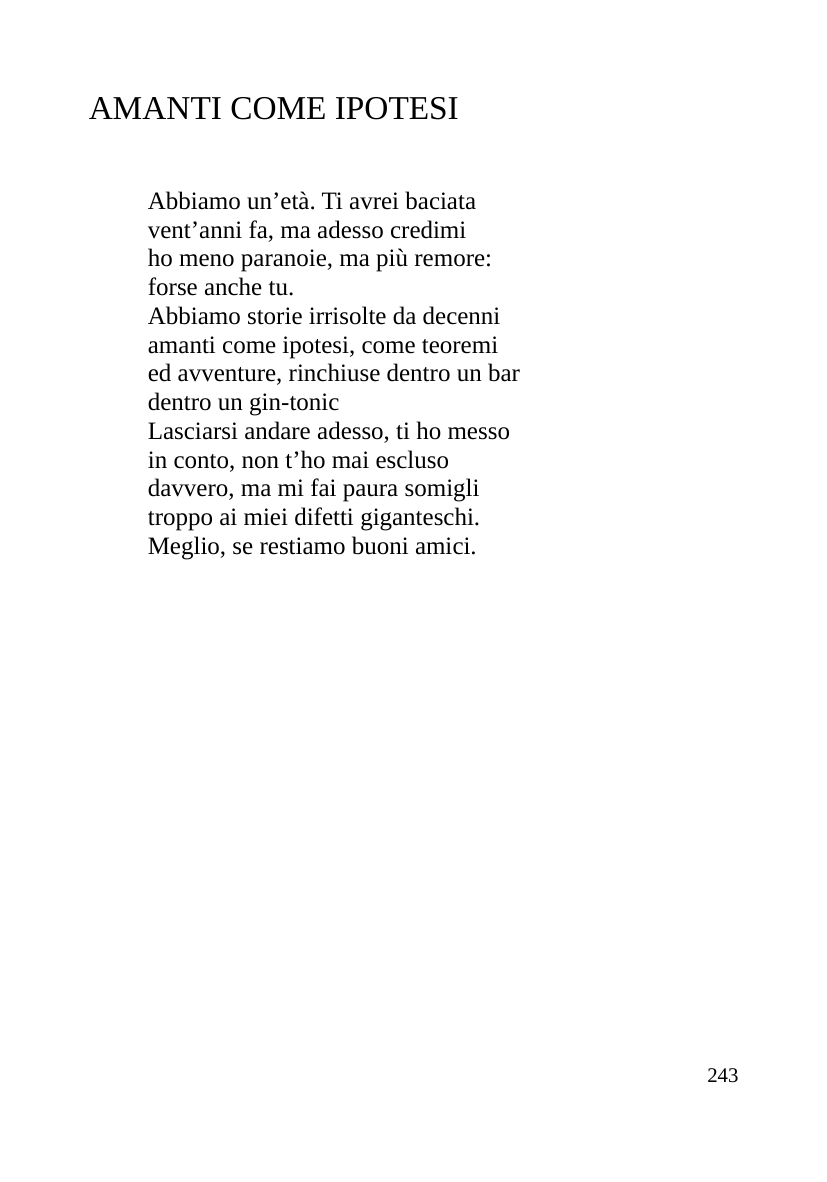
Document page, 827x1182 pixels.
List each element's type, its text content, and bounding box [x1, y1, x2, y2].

text AMANTI COME IPOTESI [88, 88, 738, 127]
text in conto, non t’ho mai escluso [148, 445, 738, 473]
text ed avventure, rinchiuse dentro un bar dentro un gin-tonic [148, 358, 738, 416]
text davvero, ma mi fai paura somigli [148, 473, 738, 502]
text Lasciarsi andare adesso, ti ho messo [148, 416, 738, 445]
text Abbiamo un’età. Ti avrei baciata [148, 186, 738, 215]
text Meglio, se restiamo buoni amici. [148, 531, 738, 560]
text ho meno paranoie, ma più remore: [148, 243, 738, 272]
text vent’anni fa, ma adesso credimi [148, 215, 738, 243]
text troppo ai miei difetti giganteschi. [148, 502, 738, 531]
text forse anche tu. Abbiamo storie irrisolte da decenni amanti come ipotesi, come teoremi [148, 272, 738, 358]
